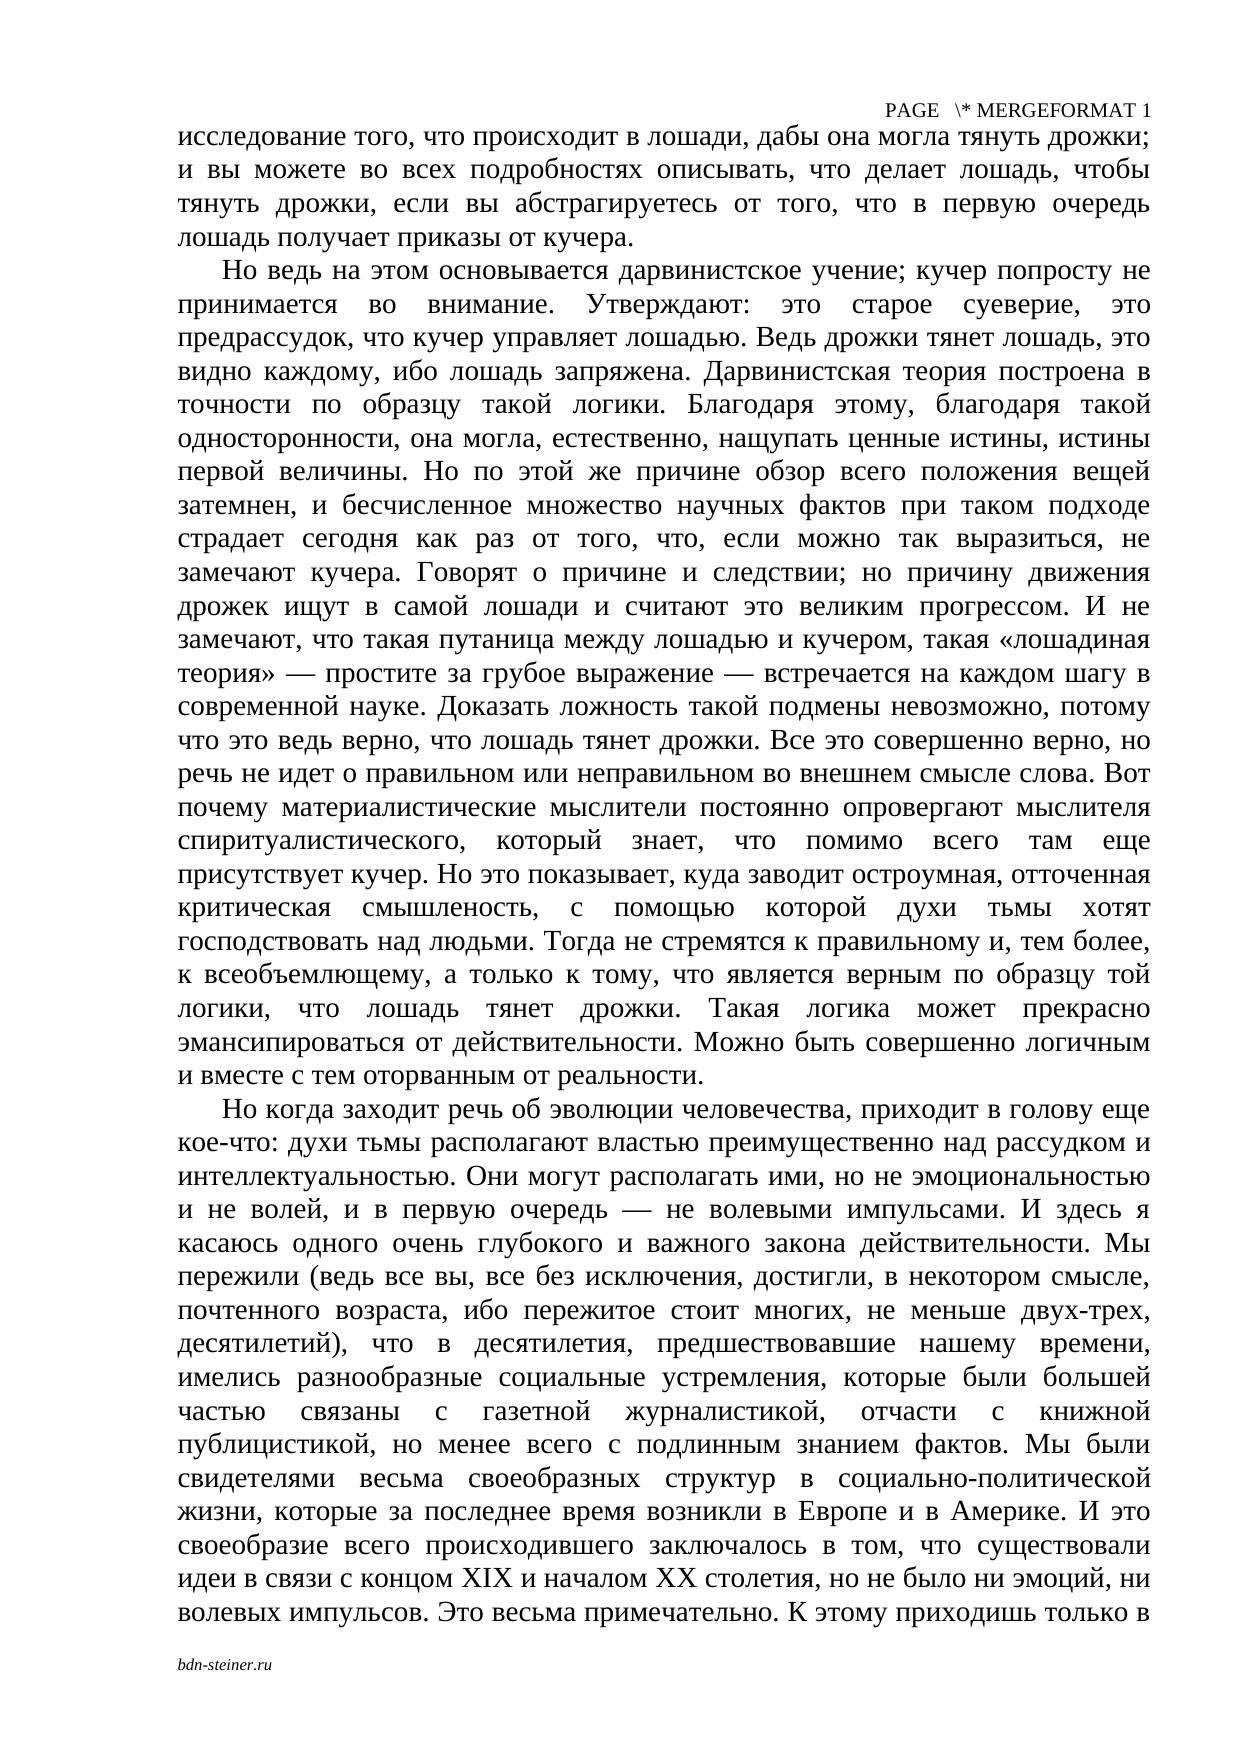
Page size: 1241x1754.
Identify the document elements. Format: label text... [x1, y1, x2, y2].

text исследование того, что происходит в лошади, дабы она могла тянуть дрожки; и вы можете во всех подробностях описывать, что делает лошадь, чтобы тянуть дрожки, если вы абстрагируетесь от того, что в первую очередь лошадь получает приказы от кучера. [177, 118, 1152, 252]
text Но когда заходит речь об эволюции человечества, приходит в голову еще кое-что: духи тьмы располагают властью преимущественно над рассудком и интеллектуальностью. Они могут располагать ими, но не эмоциональностью и не волей, и в первую очередь — не волевыми импульсами. И здесь я касаюсь одного очень глубокого и важного закона действительности. Мы пережили (ведь все вы, все без исключения, достигли, в некотором смысле, почтенного возраста, ибо пережитое стоит многих, не меньше двух-трех, десятилетий), что в десятилетия, предшествовавшие нашему времени, имелись разнообразные социальные устремления, которые были большей частью связаны с газетной журналистикой, отчасти с книжной публицистикой, но менее всего с подлинным знанием фактов. Мы были свидетелями весьма своеобразных структур в социально-политической жизни, которые за последнее время возникли в Европе и в Америке. И это своеобразие всего происходившего заключалось в том, что существовали идеи в связи с концом XIX и началом XX столетия, но не было ни эмоций, ни волевых импульсов. Это весьма примечательно. К этому приходишь только в [177, 1091, 1152, 1627]
text Но ведь на этом основывается дарвинистское учение; кучер попросту не принимается во внимание. Утверждают: это старое суеверие, это предрассудок, что кучер управляет лошадью. Ведь дрожки тянет лошадь, это видно каждому, ибо лошадь запряжена. Дарвинистская теория построена в точности по образцу такой логики. Благодаря этому, благодаря такой односторонности, она могла, естественно, нащупать ценные истины, истины первой величины. Но по этой же причине обзор всего положения вещей затемнен, и бесчисленное множество научных фактов при таком подходе страдает сегодня как раз от того, что, если можно так выразиться, не замечают кучера. Говорят о причине и следствии; но причину движения дрожек ищут в самой лошади и считают это великим прогрессом. И не замечают, что такая путаница между лошадью и кучером, такая «лошадиная теория» — простите за грубое выражение — встречается на каждом шагу в современной науке. Доказать ложность такой подмены невозможно, потому что это ведь верно, что лошадь тянет дрожки. Все это совершенно верно, но речь не идет о правильном или неправильном во внешнем смысле слова. Вот почему материалистические мыслители постоянно опровергают мыслителя спиритуалистического, который знает, что помимо всего там еще присутствует кучер. Но это показывает, куда заводит остроумная, отточенная критическая смышленость, с помощью которой духи тьмы хотят господствовать над людьми. Тогда не стремятся к правильному и, тем более, к всеобъемлющему, а только к тому, что является верным по образцу той логики, что лошадь тянет дрожки. Такая логика может прекрасно эмансипироваться от действительности. Можно быть совершенно логичным и вместе с тем оторванным от реальности. [177, 252, 1152, 1091]
